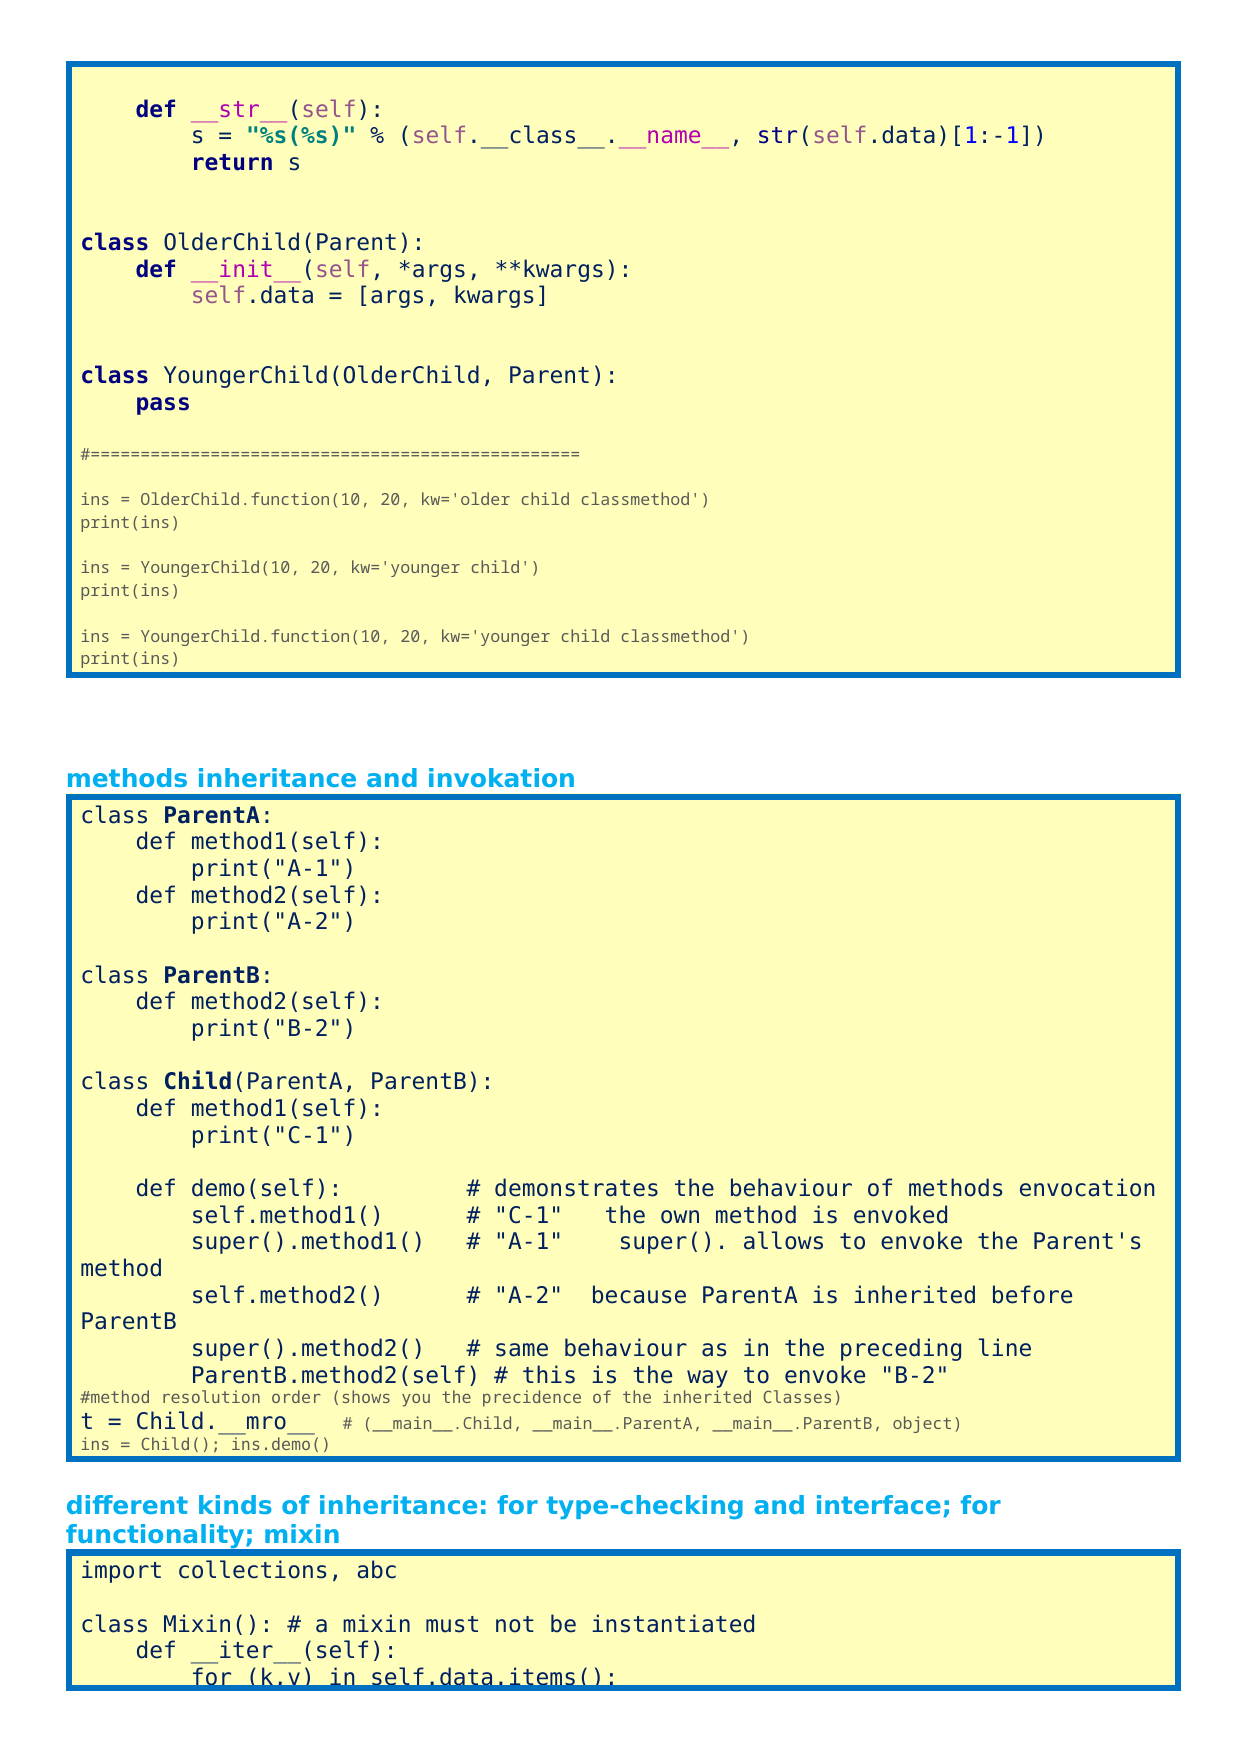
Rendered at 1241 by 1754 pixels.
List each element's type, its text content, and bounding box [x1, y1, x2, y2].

text def __str__(self): s = "%s(%s)" % (self.__class__.__name__, str(self.data)[1:-1]) return s class OlderChild(Parent): def __init__(self, *args, **kwargs): self.data = [args, kwargs] class YoungerChild(OlderChild, Parent): pass #================================================= ins = OlderChild.function(10, 20, kw='older child classmethod') print(ins) ins = YoungerChild(10, 20, kw='younger child') print(ins) ins = YoungerChild.function(10, 20, kw='younger child classmethod') print(ins) [72, 67, 1175, 672]
text def method2(self): [72, 873, 1175, 900]
text def method2(self): [72, 980, 1175, 1007]
text class ParentB: [72, 953, 1175, 980]
title methods inheritance and invokation [66, 764, 1181, 793]
title different kinds of inheritance: for type-checking and interface; for functionality; mixin [66, 1491, 1181, 1549]
text print("A-2") [72, 900, 1175, 927]
text def __iter__(self): [72, 1629, 1175, 1656]
text self.method2() # "A-2" because ParentA is inherited before ParentB [72, 1273, 1175, 1327]
text for (k,v) in self.data.items(): [72, 1656, 1175, 1685]
text print("A-1") [72, 847, 1175, 873]
text super().method1() # "A-1" super(). allows to envoke the Parent's method [72, 1220, 1175, 1273]
text def method1(self): [72, 820, 1175, 847]
text def demo(self): # demonstrates the behaviour of methods envocation [72, 1167, 1175, 1193]
text class Child(ParentA, ParentB): [72, 1060, 1175, 1087]
text def method1(self): [72, 1087, 1175, 1113]
text class ParentA: [72, 800, 1175, 820]
text class Mixin(): # a mixin must not be instantiated [72, 1603, 1175, 1629]
text print("C-1") [72, 1113, 1175, 1140]
text #method resolution order (shows you the precidence of the inherited Classes) [72, 1380, 1175, 1399]
text super().method2() # same behaviour as in the preceding line [72, 1327, 1175, 1353]
text self.method1() # "C-1" the own method is envoked [72, 1193, 1175, 1220]
text import collections, abc [72, 1556, 1175, 1576]
text ins = Child(); ins.demo() [72, 1426, 1175, 1456]
text t = Child.__mro__ # (__main__.Child, __main__.ParentA, __main__.ParentB, object) [72, 1399, 1175, 1426]
text print("B-2") [72, 1007, 1175, 1033]
text ParentB.method2(self) # this is the way to envoke "B-2" [72, 1353, 1175, 1380]
